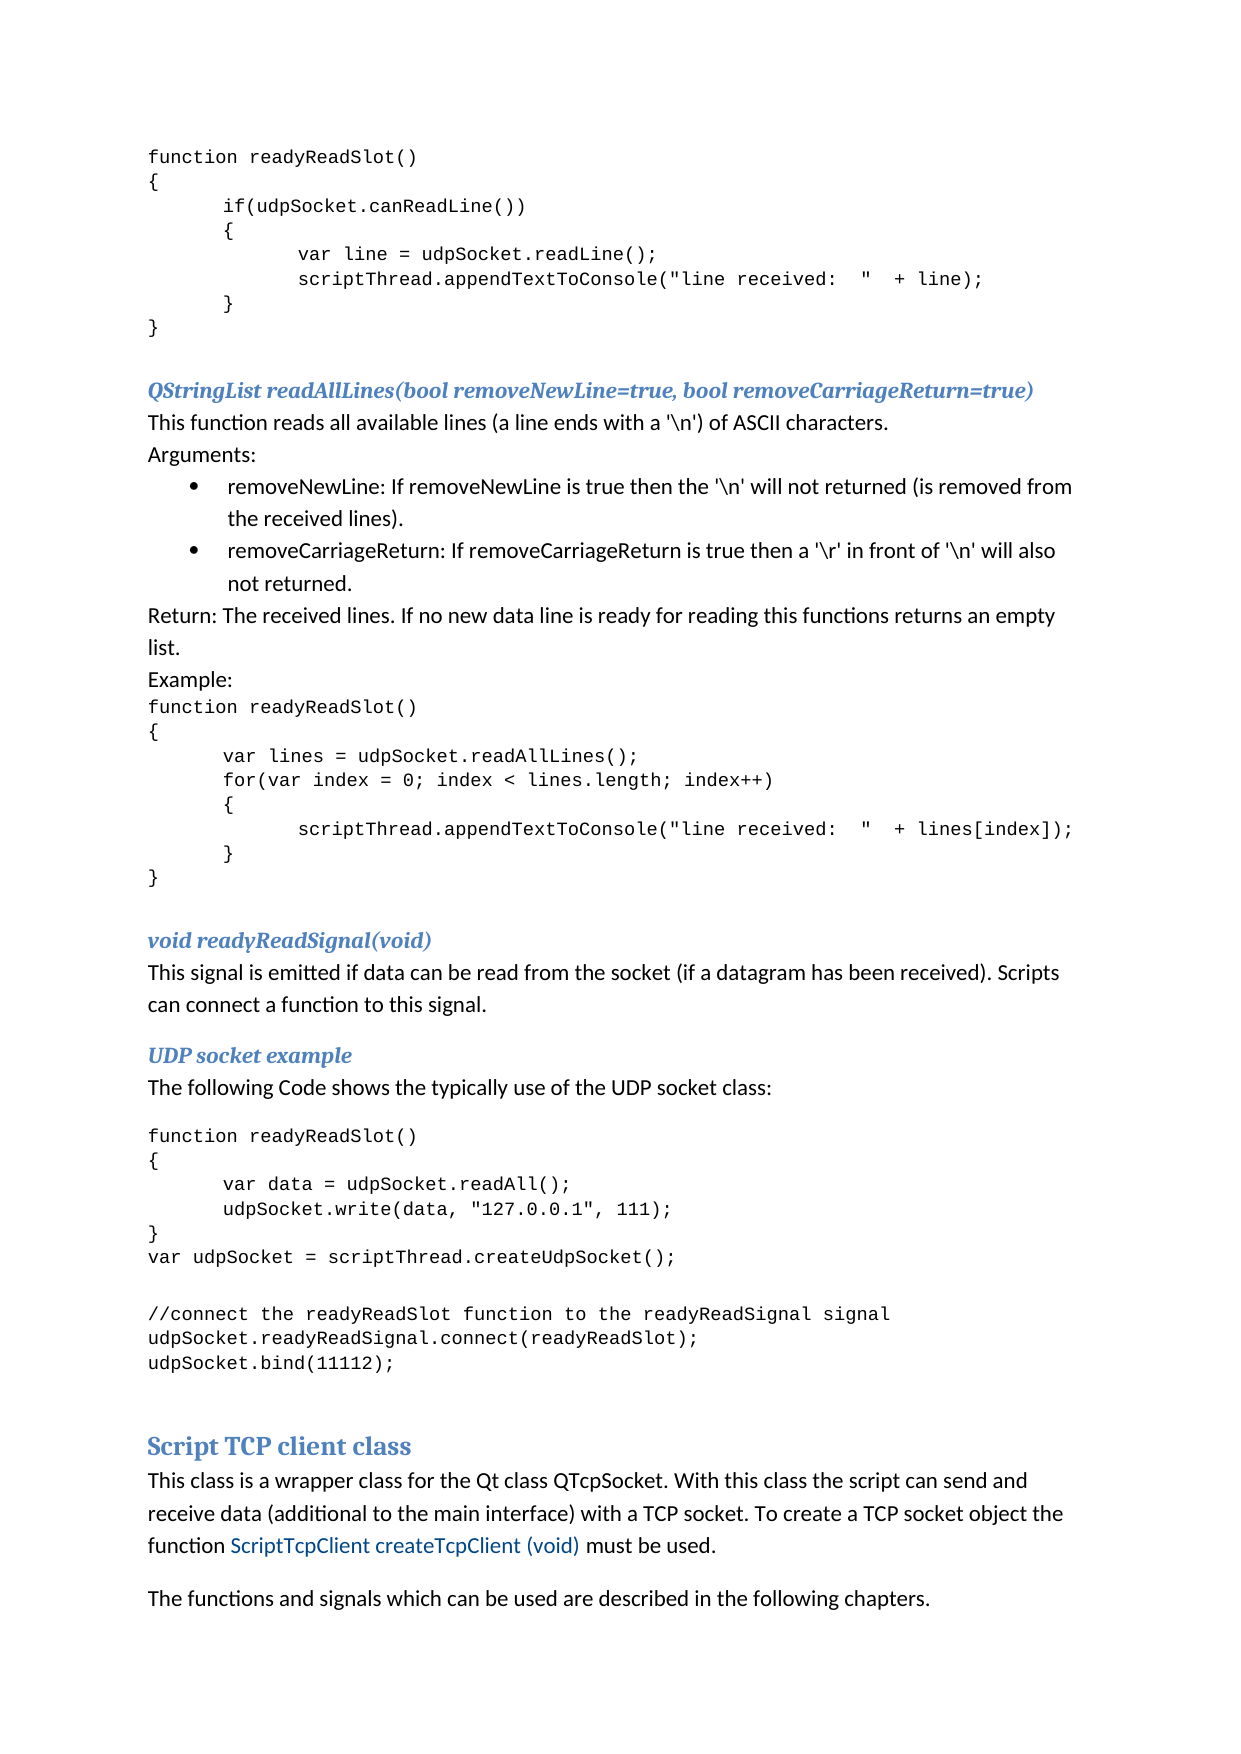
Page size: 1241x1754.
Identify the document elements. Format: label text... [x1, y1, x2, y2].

text udpSocket.write(data, "127.0.0.1", 111); [148, 1199, 1093, 1221]
text udpSocket.bind(11112); [148, 1353, 1093, 1375]
text The functions and signals which can be used are described in the following chapters. [148, 1584, 1093, 1612]
text This function reads all available lines (a line ends with a '\n') of ASCII characters. [148, 408, 1093, 436]
text if(udpSocket.canReadLine()) [148, 196, 1093, 218]
text scriptThread.appendTextToConsole("line received: " + line); [148, 269, 1093, 291]
text udpSocket.readyReadSignal.connect(readyReadSlot); [148, 1329, 1093, 1350]
text var lines = udpSocket.readAllLines(); [148, 746, 1093, 768]
text This signal is emitted if data can be read from the socket (if a datagram has been received). Scripts can connect a function to this signal. [148, 958, 1093, 1018]
text } [148, 1224, 1093, 1245]
text } [148, 868, 1093, 889]
text scriptThread.appendTextToConsole("line received: " + lines[index]); [148, 819, 1093, 841]
text function readyReadSlot() [148, 148, 1093, 169]
subtitle void readyReadSignal(void) [148, 928, 1093, 954]
text } [148, 844, 1093, 865]
subtitle UDP socket example [148, 1043, 1093, 1069]
subtitle Script TCP client class [148, 1431, 1093, 1462]
text This class is a wrapper class for the Qt class QTcpSocket. With this class the script can send and receive data (additional to the main interface) with a TCP socket. To create a TCP socket object the function ScriptTcpClient createTcpClient (void) must be used. [148, 1467, 1093, 1559]
text { [148, 221, 1093, 242]
text } [148, 318, 1093, 339]
text for(var index = 0; index < lines.length; index++) [148, 771, 1093, 792]
text //connect the readyReadSlot function to the readyReadSignal signal [148, 1305, 1093, 1326]
text { [148, 722, 1093, 743]
text var line = udpSocket.readLine(); [148, 245, 1093, 266]
list removeCarriageReturn: If removeCarriageReturn is true then a '\r' in front of '\n' will also not returned. [190, 537, 1093, 597]
subtitle QStringList readAllLines(bool removeNewLine=true, bool removeCarriageReturn=true) [148, 378, 1093, 404]
text Arguments: [148, 440, 1093, 468]
text { [148, 1151, 1093, 1172]
text Return: The received lines. If no new data line is ready for reading this functions returns an empty list. [148, 601, 1093, 661]
text Example: [148, 665, 1093, 693]
text function readyReadSlot() [148, 698, 1093, 719]
text The following Code shows the typically use of the UDP socket class: [148, 1073, 1093, 1101]
text function readyReadSlot() [148, 1126, 1093, 1148]
list removeNewLine: If removeNewLine is true then the '\n' will not returned (is removed from the received lines). [190, 472, 1093, 532]
text var udpSocket = scriptThread.createUdpSocket(); [148, 1248, 1093, 1269]
text } [148, 294, 1093, 315]
text var data = udpSocket.readAll(); [148, 1175, 1093, 1196]
text { [148, 172, 1093, 193]
text { [148, 795, 1093, 816]
